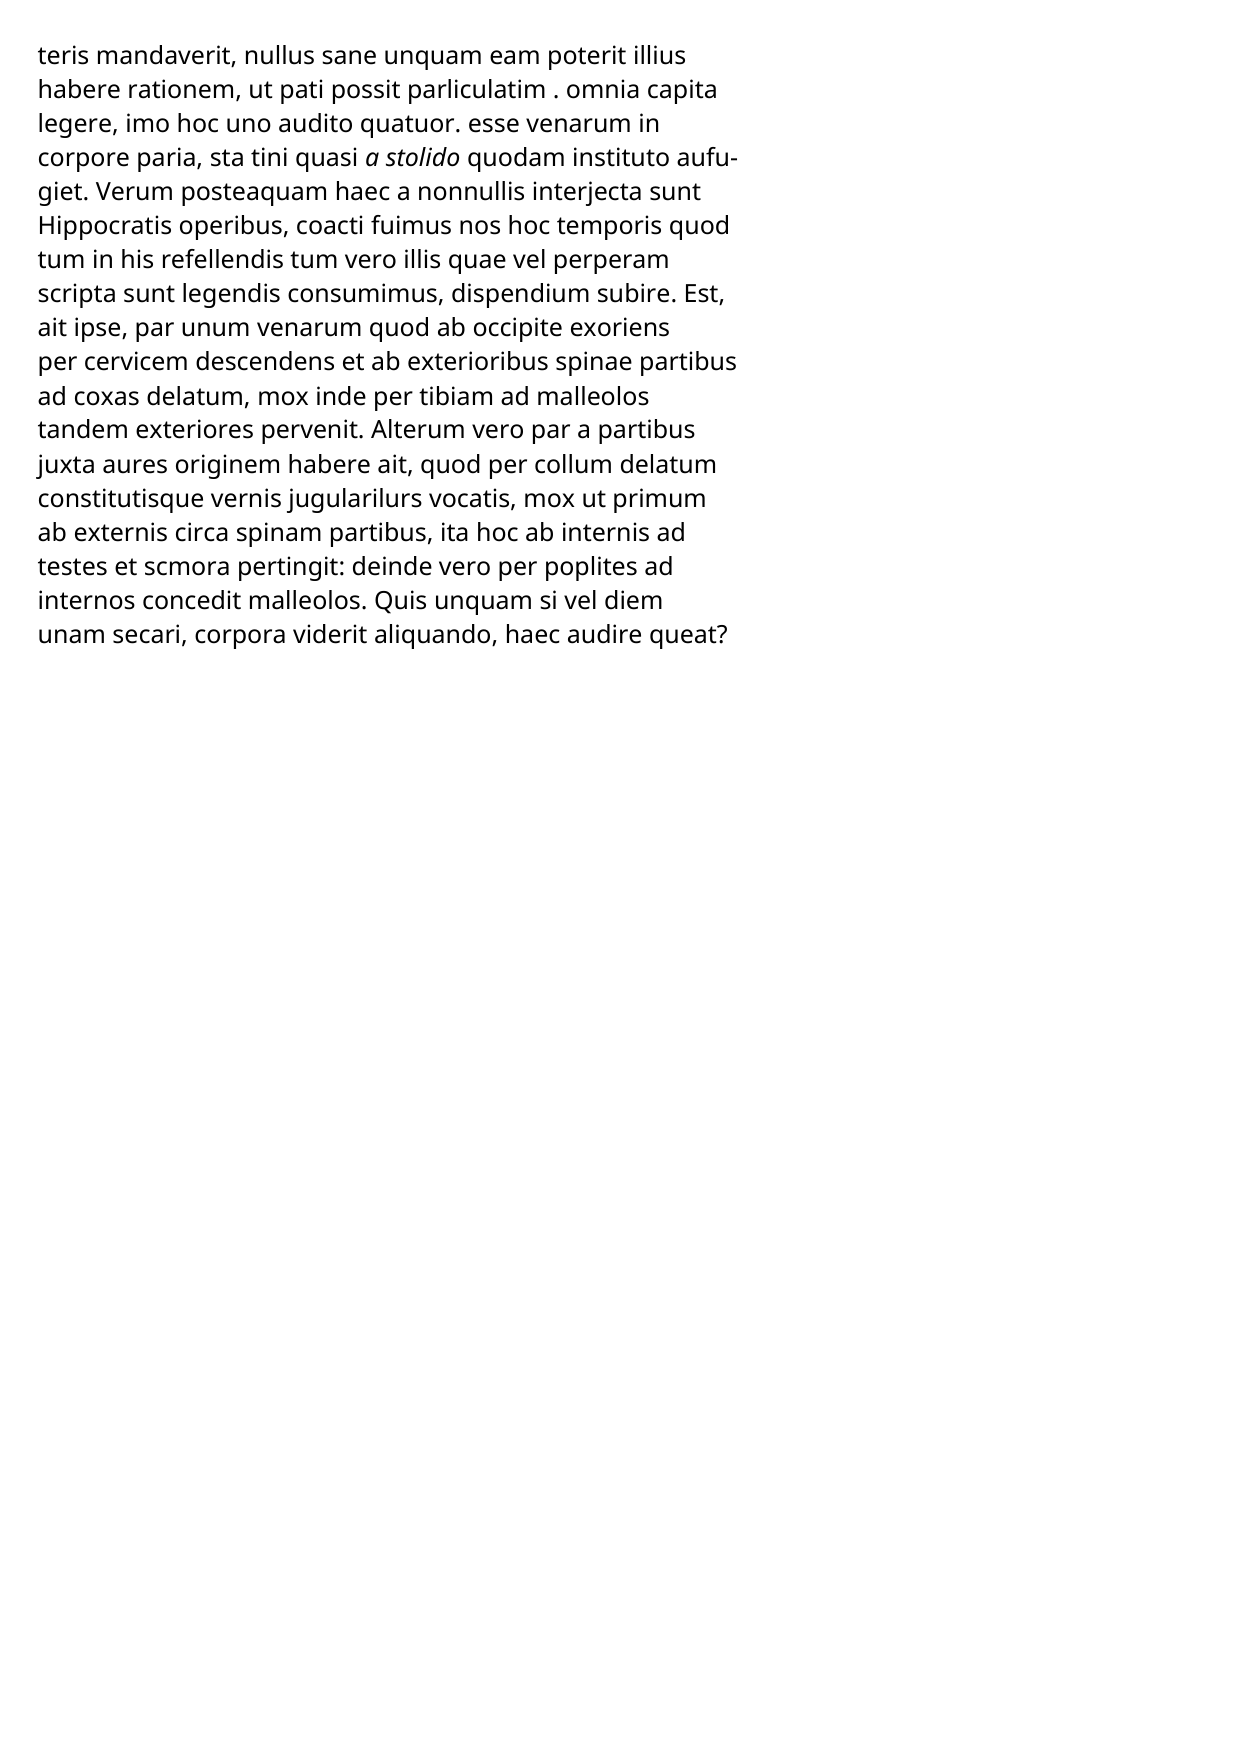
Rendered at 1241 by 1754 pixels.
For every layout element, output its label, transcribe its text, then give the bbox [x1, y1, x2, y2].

text teris mandaverit, nullus sane unquam eam poterit illius habere rationem, ut pati possit parliculatim . omnia capita legere, imo hoc uno audito quatuor. esse venarum in corpore paria, sta tini quasi a stolido quodam instituto aufu- giet. Verum posteaquam haec a nonnullis interjecta sunt Hippocratis operibus, coacti fuimus nos hoc temporis quod tum in his refellendis tum vero illis quae vel perperam scripta sunt legendis consumimus, dispendium subire. Est, ait ipse, par unum venarum quod ab occipite exoriens per cervicem descendens et ab exterioribus spinae partibus ad coxas delatum, mox inde per tibiam ad malleolos tandem exteriores pervenit. Alterum vero par a partibus juxta aures originem habere ait, quod per collum delatum constitutisque vernis jugularilurs vocatis, mox ut primum ab externis circa spinam partibus, ita hoc ab internis ad testes et scmora pertingit: deinde vero per poplites ad internos concedit malleolos. Quis unquam si vel diem unam secari, corpora viderit aliquando, haec audire queat? [37, 37, 1203, 651]
